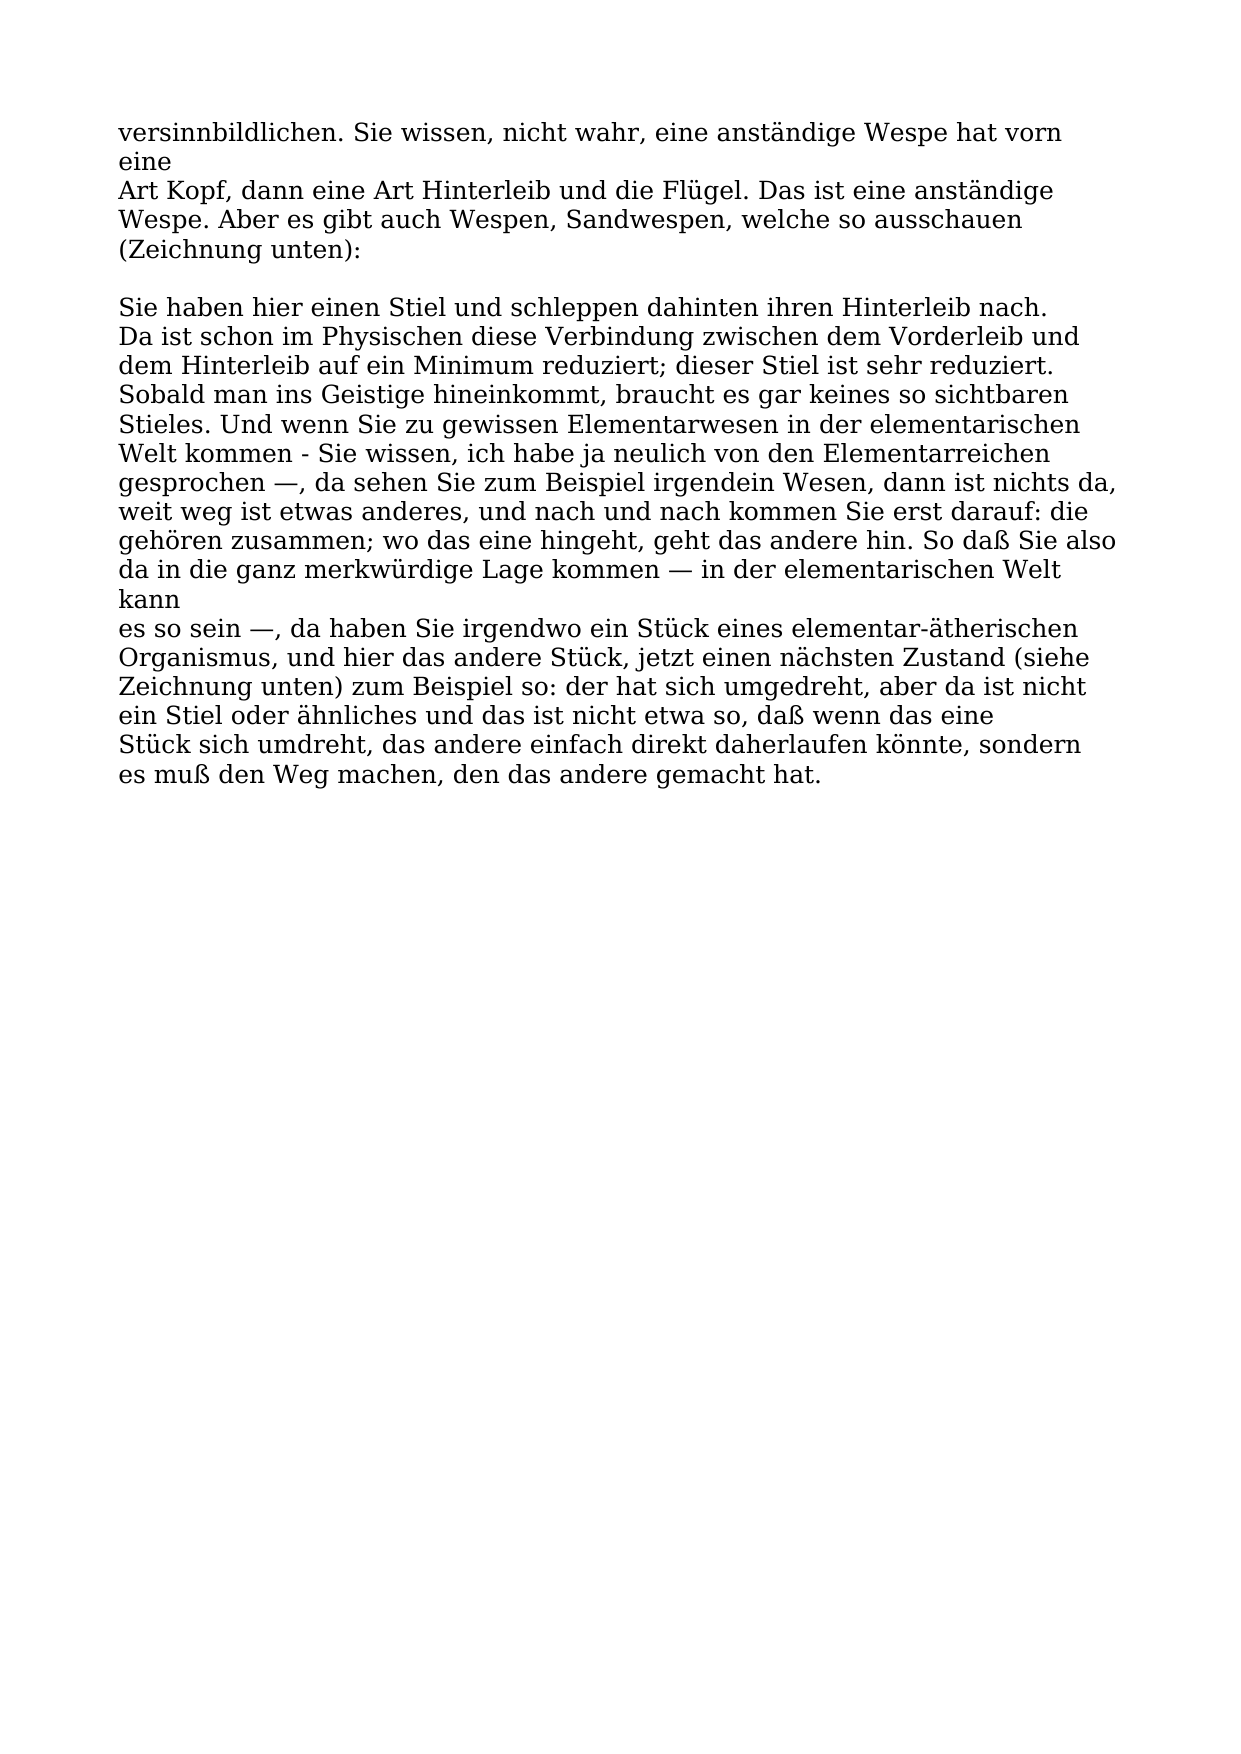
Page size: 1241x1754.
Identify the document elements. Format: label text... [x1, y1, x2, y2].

text (Zeichnung unten): [118, 235, 1122, 264]
text gesprochen —, da sehen Sie zum Beispiel irgendein Wesen, dann ist nichts da, [118, 468, 1122, 497]
text Sobald man ins Geistige hineinkommt, braucht es gar keines so sichtbaren [118, 381, 1122, 410]
text Art Kopf, dann eine Art Hinterleib und die Flügel. Das ist eine anständige [118, 176, 1122, 206]
text weit weg ist etwas anderes, und nach und nach kommen Sie erst darauf: die [118, 497, 1122, 526]
text dem Hinterleib auf ein Minimum reduziert; dieser Stiel ist sehr reduziert. [118, 351, 1122, 381]
text versinnbildlichen. Sie wissen, nicht wahr, eine anständige Wespe hat vorn eine [118, 118, 1122, 176]
text da in die ganz merkwürdige Lage kommen — in der elementarischen Welt kann [118, 556, 1122, 614]
text gehören zusammen; wo das eine hingeht, geht das andere hin. So daß Sie also [118, 526, 1122, 556]
text Da ist schon im Physischen diese Verbindung zwischen dem Vorderleib und [118, 322, 1122, 351]
text Welt kommen - Sie wissen, ich habe ja neulich von den Elementarreichen [118, 439, 1122, 468]
text Stieles. Und wenn Sie zu gewissen Elementarwesen in der elementarischen [118, 410, 1122, 439]
text ein Stiel oder ähnliches und das ist nicht etwa so, daß wenn das eine [118, 701, 1122, 731]
text es so sein —, da haben Sie irgendwo ein Stück eines elementar-ätherischen [118, 614, 1122, 643]
text Zeichnung unten) zum Beispiel so: der hat sich umgedreht, aber da ist nicht [118, 672, 1122, 701]
text Wespe. Aber es gibt auch Wespen, Sandwespen, welche so ausschauen [118, 206, 1122, 235]
text es muß den Weg machen, den das andere gemacht hat. [118, 760, 1122, 789]
text Sie haben hier einen Stiel und schleppen dahinten ihren Hinterleib nach. [118, 293, 1122, 322]
text Organismus, und hier das andere Stück, jetzt einen nächsten Zustand (siehe [118, 643, 1122, 672]
text Stück sich umdreht, das andere einfach direkt daherlaufen könnte, sondern [118, 731, 1122, 760]
